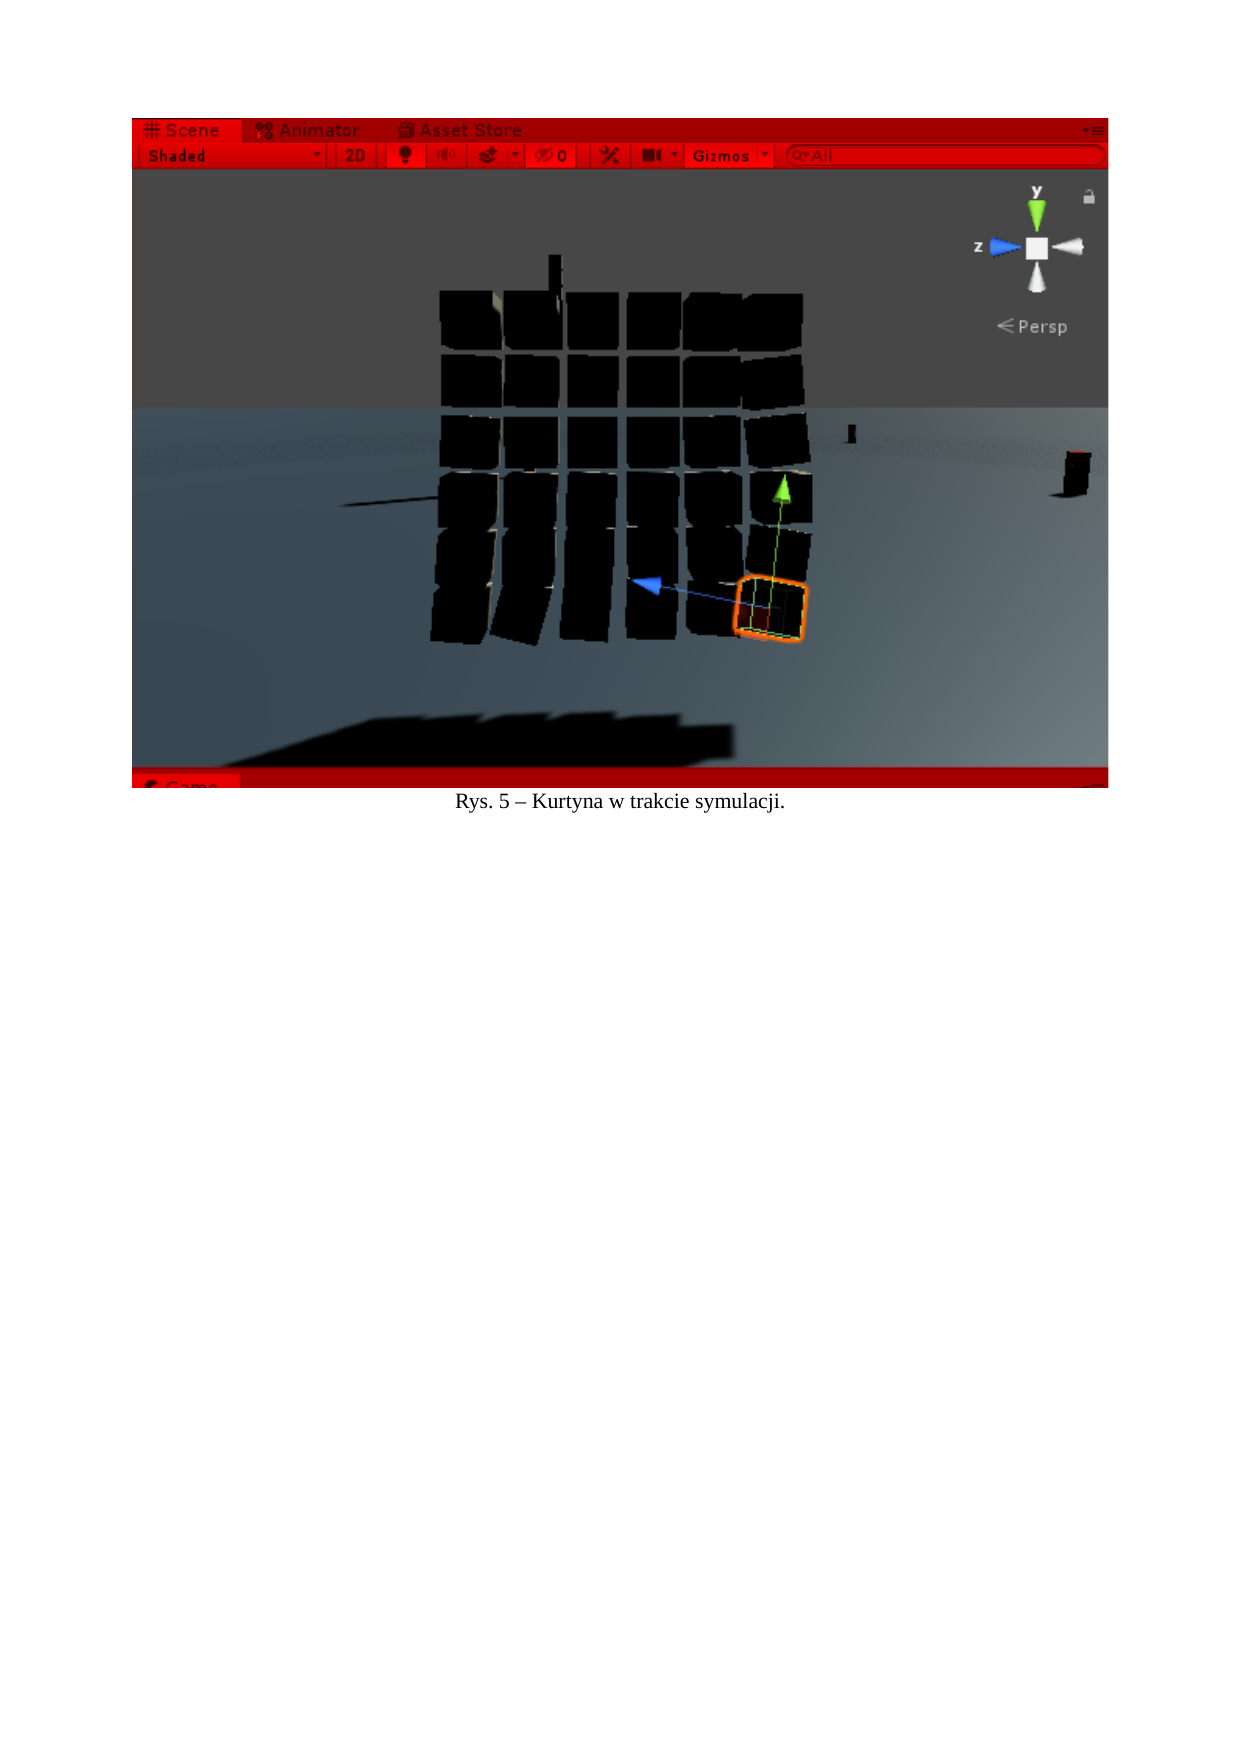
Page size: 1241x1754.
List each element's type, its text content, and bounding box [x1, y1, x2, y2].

picture [132, 118, 1109, 788]
text Rys. 5 – Kurtyna w trakcie symulacji. [118, 788, 1122, 813]
